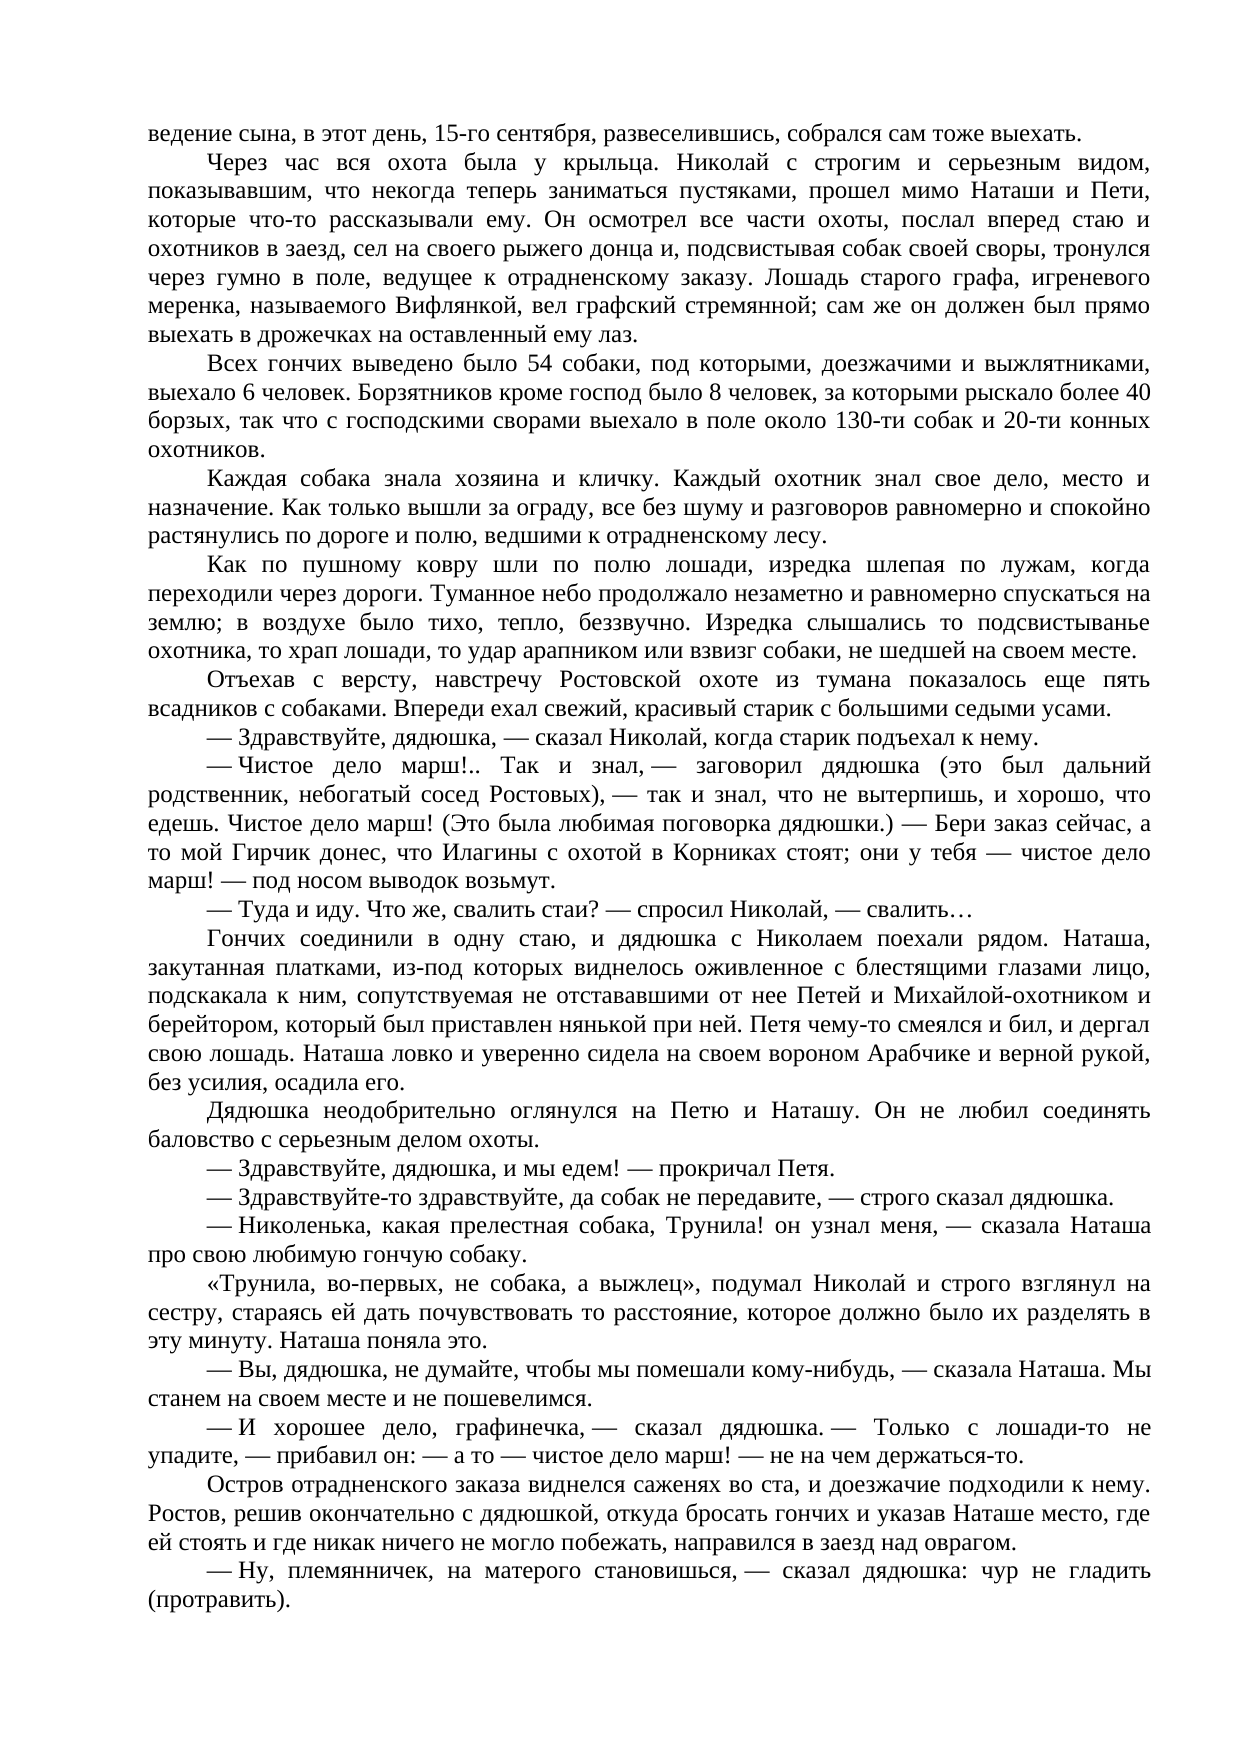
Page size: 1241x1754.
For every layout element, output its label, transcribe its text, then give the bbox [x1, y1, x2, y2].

text Гончих соединили в одну стаю, и дядюшка с Николаем поехали рядом. Наташа, закутанная платками, из-под которых виднелось оживленное с блестящими глазами лицо, подскакала к ним, сопутствуемая не отстававшими от нее Петей и Михайлой-охотником и берейтором, который был приставлен нянькой при ней. Петя чему-то смеялся и бил, и дергал свою лошадь. Наташа ловко и уверенно сидела на своем вороном Арабчике и верной рукой, без усилия, осадила его. [148, 923, 1152, 1096]
text Всех гончих выведено было 54 собаки, под которыми, доезжачими и выжлятниками, выехало 6 человек. Борзятников кроме господ было 8 человек, за которыми рыскало более 40 борзых, так что с господскими сворами выехало в поле около 130-ти собак и 20-ти конных охотников. [148, 348, 1152, 463]
text Через час вся охота была у крыльца. Николай с строгим и серьезным видом, показывавшим, что некогда теперь заниматься пустяками, прошел мимо Наташи и Пети, которые что-то рассказывали ему. Он осмотрел все части охоты, послал вперед стаю и охотников в заезд, сел на своего рыжего донца и, подсвистывая собак своей своры, тронулся через гумно в поле, ведущее к отрадненскому заказу. Лошадь старого графа, игреневого меренка, называемого Вифлянкой, вел графский стремянной; сам же он должен был прямо выехать в дрожечках на оставленный ему лаз. [148, 147, 1152, 348]
text Дядюшка неодобрительно оглянулся на Петю и Наташу. Он не любил соединять баловство с серьезным делом охоты. [148, 1096, 1152, 1153]
text — И хорошее дело, графинечка, — сказал дядюшка. — Только с лошади-то не упадите, — прибавил он: — а то — чистое дело марш! — не на чем держаться-то. [148, 1412, 1152, 1469]
text — Здравствуйте, дядюшка, — сказал Николай, когда старик подъехал к нему. [148, 722, 1152, 751]
text — Ну, племянничек, на матерого становишься, — сказал дядюшка: чур не гладить (протравить). [148, 1556, 1152, 1613]
text — Здравствуйте, дядюшка, и мы едем! — прокричал Петя. [148, 1153, 1152, 1182]
text Как по пушному ковру шли по полю лошади, изредка шлепая по лужам, когда переходили через дороги. Туманное небо продолжало незаметно и равномерно спускаться на землю; в воздухе было тихо, тепло, беззвучно. Изредка слышались то подсвистыванье охотника, то храп лошади, то удар арапником или взвизг собаки, не шедшей на своем месте. [148, 549, 1152, 664]
text Каждая собака знала хозяина и кличку. Каждый охотник знал свое дело, место и назначение. Как только вышли за ограду, все без шуму и разговоров равномерно и спокойно растянулись по дороге и полю, ведшими к отрадненскому лесу. [148, 463, 1152, 549]
text — Туда и иду. Что же, свалить стаи? — спросил Николай, — свалить… [148, 894, 1152, 923]
text — Чистое дело марш!.. Так и знал, — заговорил дядюшка (это был дальний родственник, небогатый сосед Ростовых), — так и знал, что не вытерпишь, и хорошо, что едешь. Чистое дело марш! (Это была любимая поговорка дядюшки.) — Бери заказ сейчас, а то мой Гирчик донес, что Илагины с охотой в Корниках стоят; они у тебя — чистое дело марш! — под носом выводок возьмут. [148, 751, 1152, 894]
text «Трунила, во-первых, не собака, а выжлец», подумал Николай и строго взглянул на сестру, стараясь ей дать почувствовать то расстояние, которое должно было их разделять в эту минуту. Наташа поняла это. [148, 1268, 1152, 1354]
text — Здравствуйте-то здравствуйте, да собак не передавите, — строго сказал дядюшка. [148, 1182, 1152, 1211]
text Отъехав с версту, навстречу Ростовской охоте из тумана показалось еще пять всадников с собаками. Впереди ехал свежий, красивый старик с большими седыми усами. [148, 664, 1152, 722]
text Остров отрадненского заказа виднелся саженях во ста, и доезжачие подходили к нему. Ростов, решив окончательно с дядюшкой, откуда бросать гончих и указав Наташе место, где ей стоять и где никак ничего не могло побежать, направился в заезд над оврагом. [148, 1469, 1152, 1556]
text ведение сына, в этот день, 15-го сентября, развеселившись, собрался сам тоже выехать. [148, 118, 1152, 147]
text — Николенька, какая прелестная собака, Трунила! он узнал меня, — сказала Наташа про свою любимую гончую собаку. [148, 1211, 1152, 1268]
text — Вы, дядюшка, не думайте, чтобы мы помешали кому-нибудь, — сказала Наташа. Мы станем на своем месте и не пошевелимся. [148, 1354, 1152, 1412]
